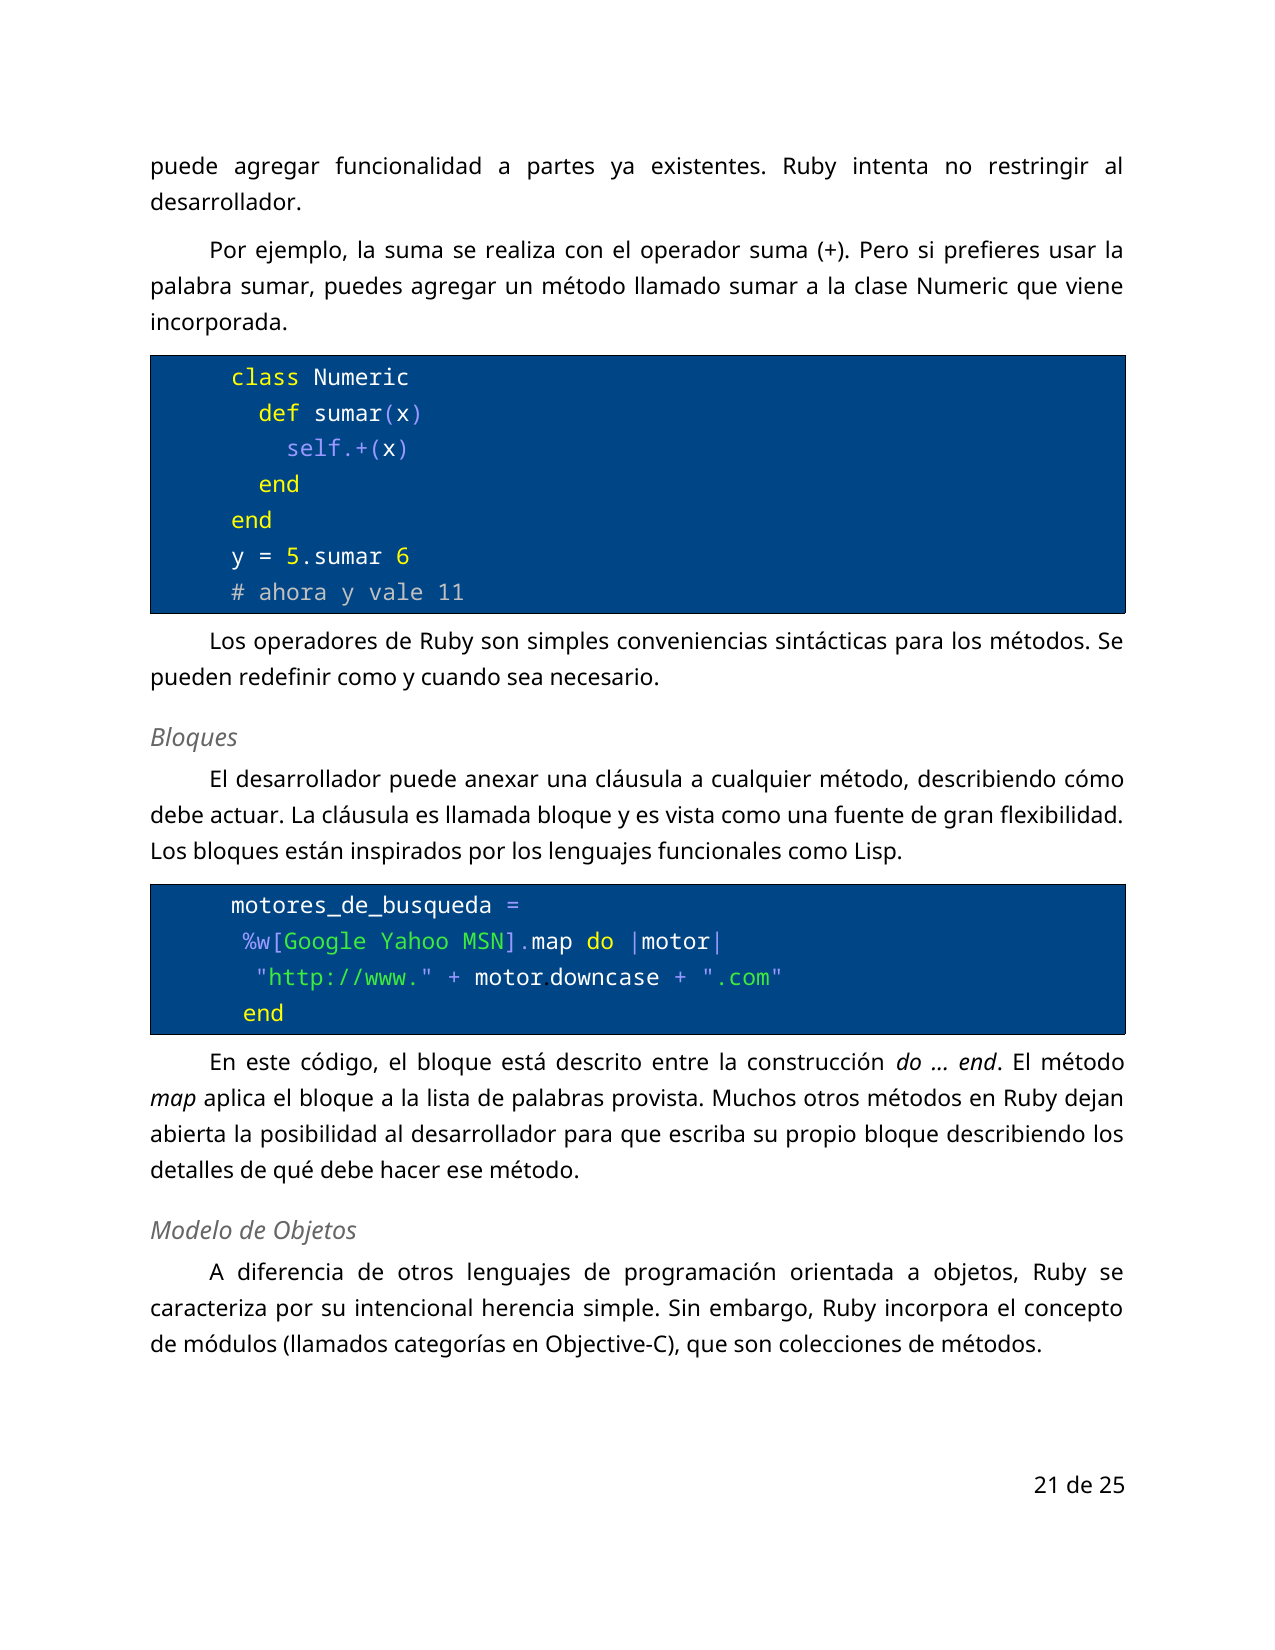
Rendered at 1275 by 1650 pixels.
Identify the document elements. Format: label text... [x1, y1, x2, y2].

subtitle Modelo de Objetos [150, 1213, 1125, 1247]
text En este código, el bloque está descrito entre la construcción do ... end. El método map aplica el bloque a la lista de palabras provista. Muchos otros métodos en Ruby dejan abierta la posibilidad al desarrollador para que escriba su propio bloque describiendo los detalles de qué debe hacer ese método. [150, 1046, 1125, 1185]
text puede agregar funcionalidad a partes ya existentes. Ruby intenta no restringir al desarrollador. [150, 150, 1125, 217]
text A diferencia de otros lenguajes de programación orientada a objetos, Ruby se caracteriza por su intencional herencia simple. Sin embargo, Ruby incorpora el concepto de módulos (llamados categorías en Objective-C), que son colecciones de métodos. [150, 1256, 1125, 1359]
subtitle Bloques [150, 720, 1125, 754]
text El desarrollador puede anexar una cláusula a cualquier método, describiendo cómo debe actuar. La cláusula es llamada bloque y es vista como una fuente de gran flexibilidad. Los bloques están inspirados por los lenguajes funcionales como Lisp. [150, 763, 1125, 866]
table_header motores_de_busqueda = %w[Google Yahoo MSN].map do |motor| "http://www." + motor.downcase + ".com" end [151, 885, 1125, 1034]
text Por ejemplo, la suma se realiza con el operador suma (+). Pero si prefieres usar la palabra sumar, puedes agregar un método llamado sumar a la clase Numeric que viene incorporada. [150, 234, 1125, 337]
text Los operadores de Ruby son simples conveniencias sintácticas para los métodos. Se pueden redefinir como y cuando sea necesario. [150, 625, 1125, 692]
table_header class Numeric def sumar(x) self.+(x) end end y = 5.sumar 6 # ahora y vale 11 [151, 356, 1125, 613]
